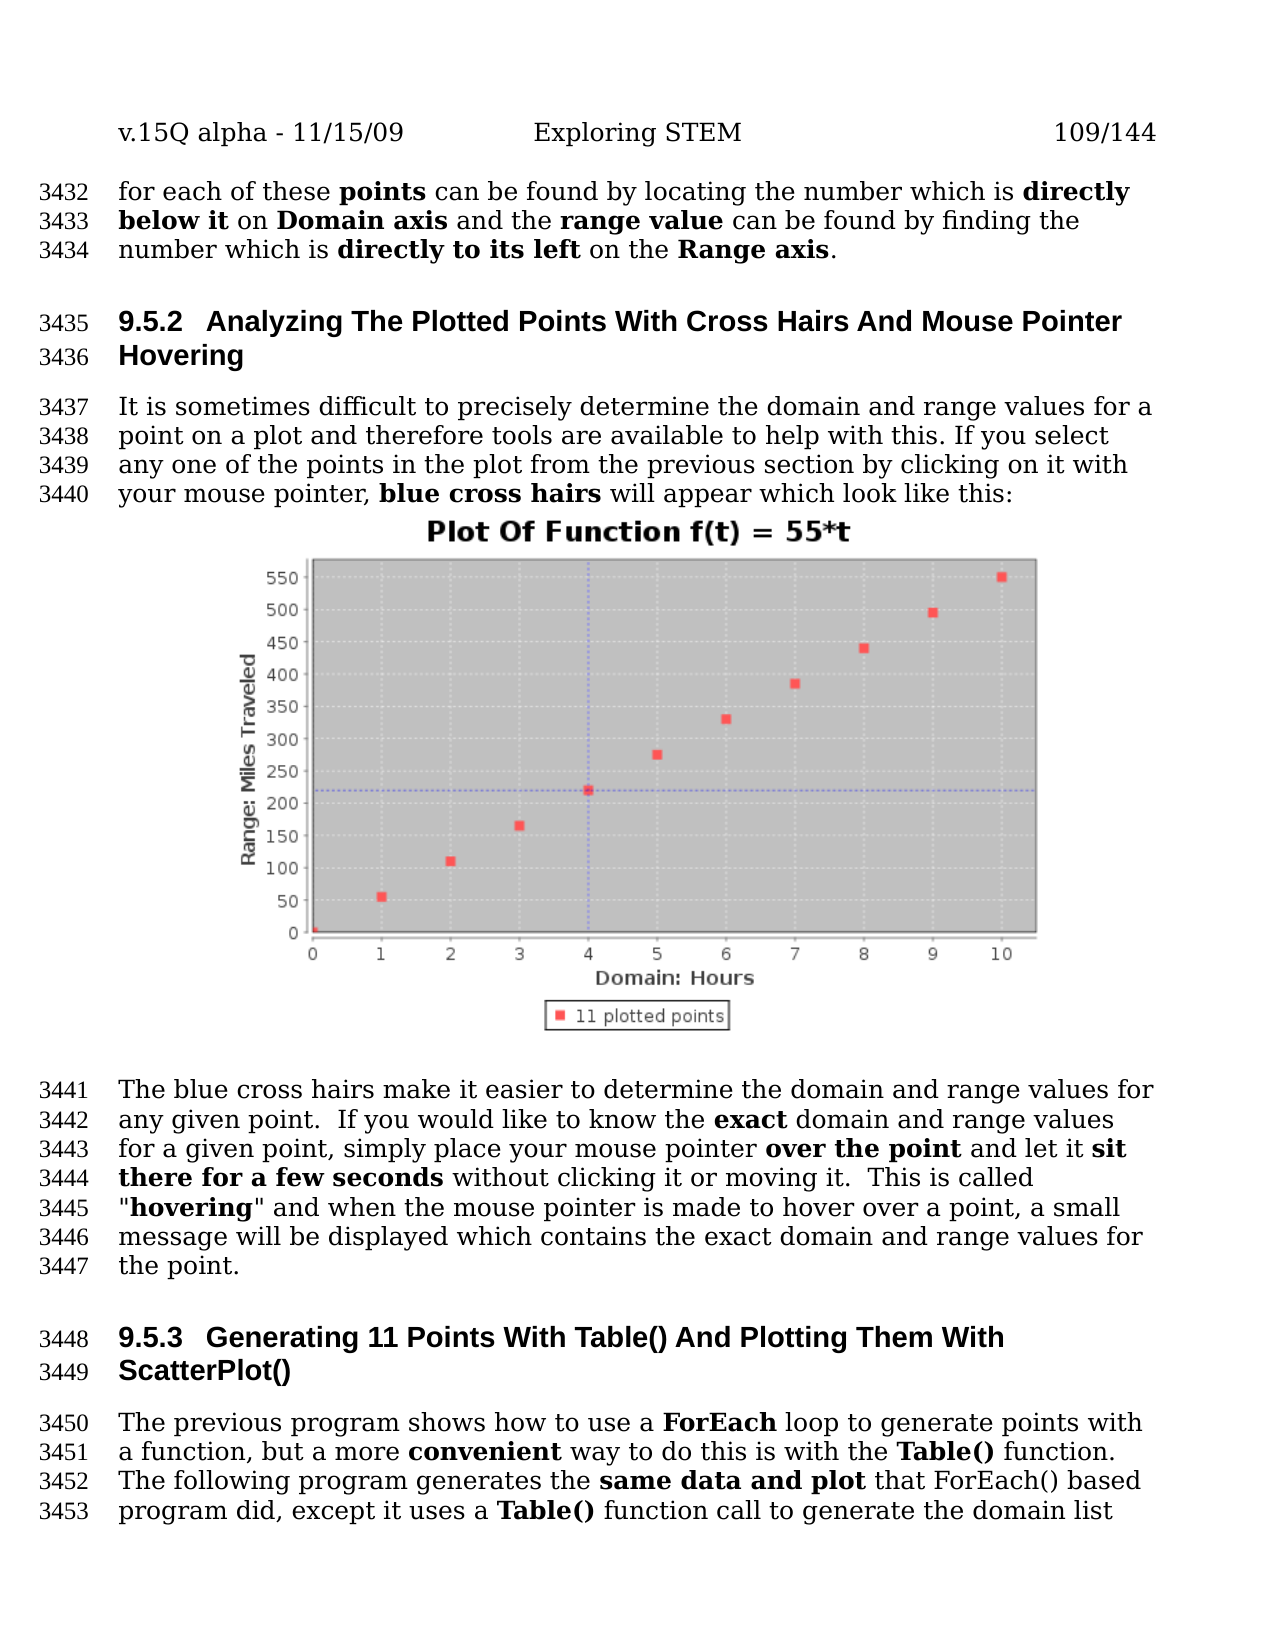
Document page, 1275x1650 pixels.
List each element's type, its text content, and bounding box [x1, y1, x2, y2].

text The previous program shows how to use a ForEach loop to generate points with a function, but a more convenient way to do this is with the Table() function. The following program generates the same data and plot that ForEach() based program did, except it uses a Table() function call to generate the domain list [118, 1408, 1157, 1525]
text It is sometimes difficult to precisely determine the domain and range values for a point on a plot and therefore tools are available to help with this. If you select any one of the points in the plot from the previous section by clicking on it with your mouse pointer, blue cross hairs will appear which look like this: [118, 392, 1157, 509]
picture [222, 515, 1053, 1032]
text for each of these points can be found by locating the number which is directly below it on Domain axis and the range value can be found by finding the number which is directly to its left on the Range axis. [118, 177, 1157, 265]
text The blue cross hairs make it easier to determine the domain and range values for any given point. If you would like to know the exact domain and range values for a given point, simply place your mouse pointer over the point and let it sit there for a few seconds without clicking it or moving it. This is called "hovering" and when the mouse pointer is made to hover over a point, a small message will be displayed which contains the exact domain and range values for the point. [118, 1076, 1157, 1281]
subtitle Generating 11 Points With Table() And Plotting Them With ScatterPlot() [118, 1319, 1157, 1387]
subtitle Analyzing The Plotted Points With Cross Hairs And Mouse Pointer Hovering [118, 304, 1157, 371]
